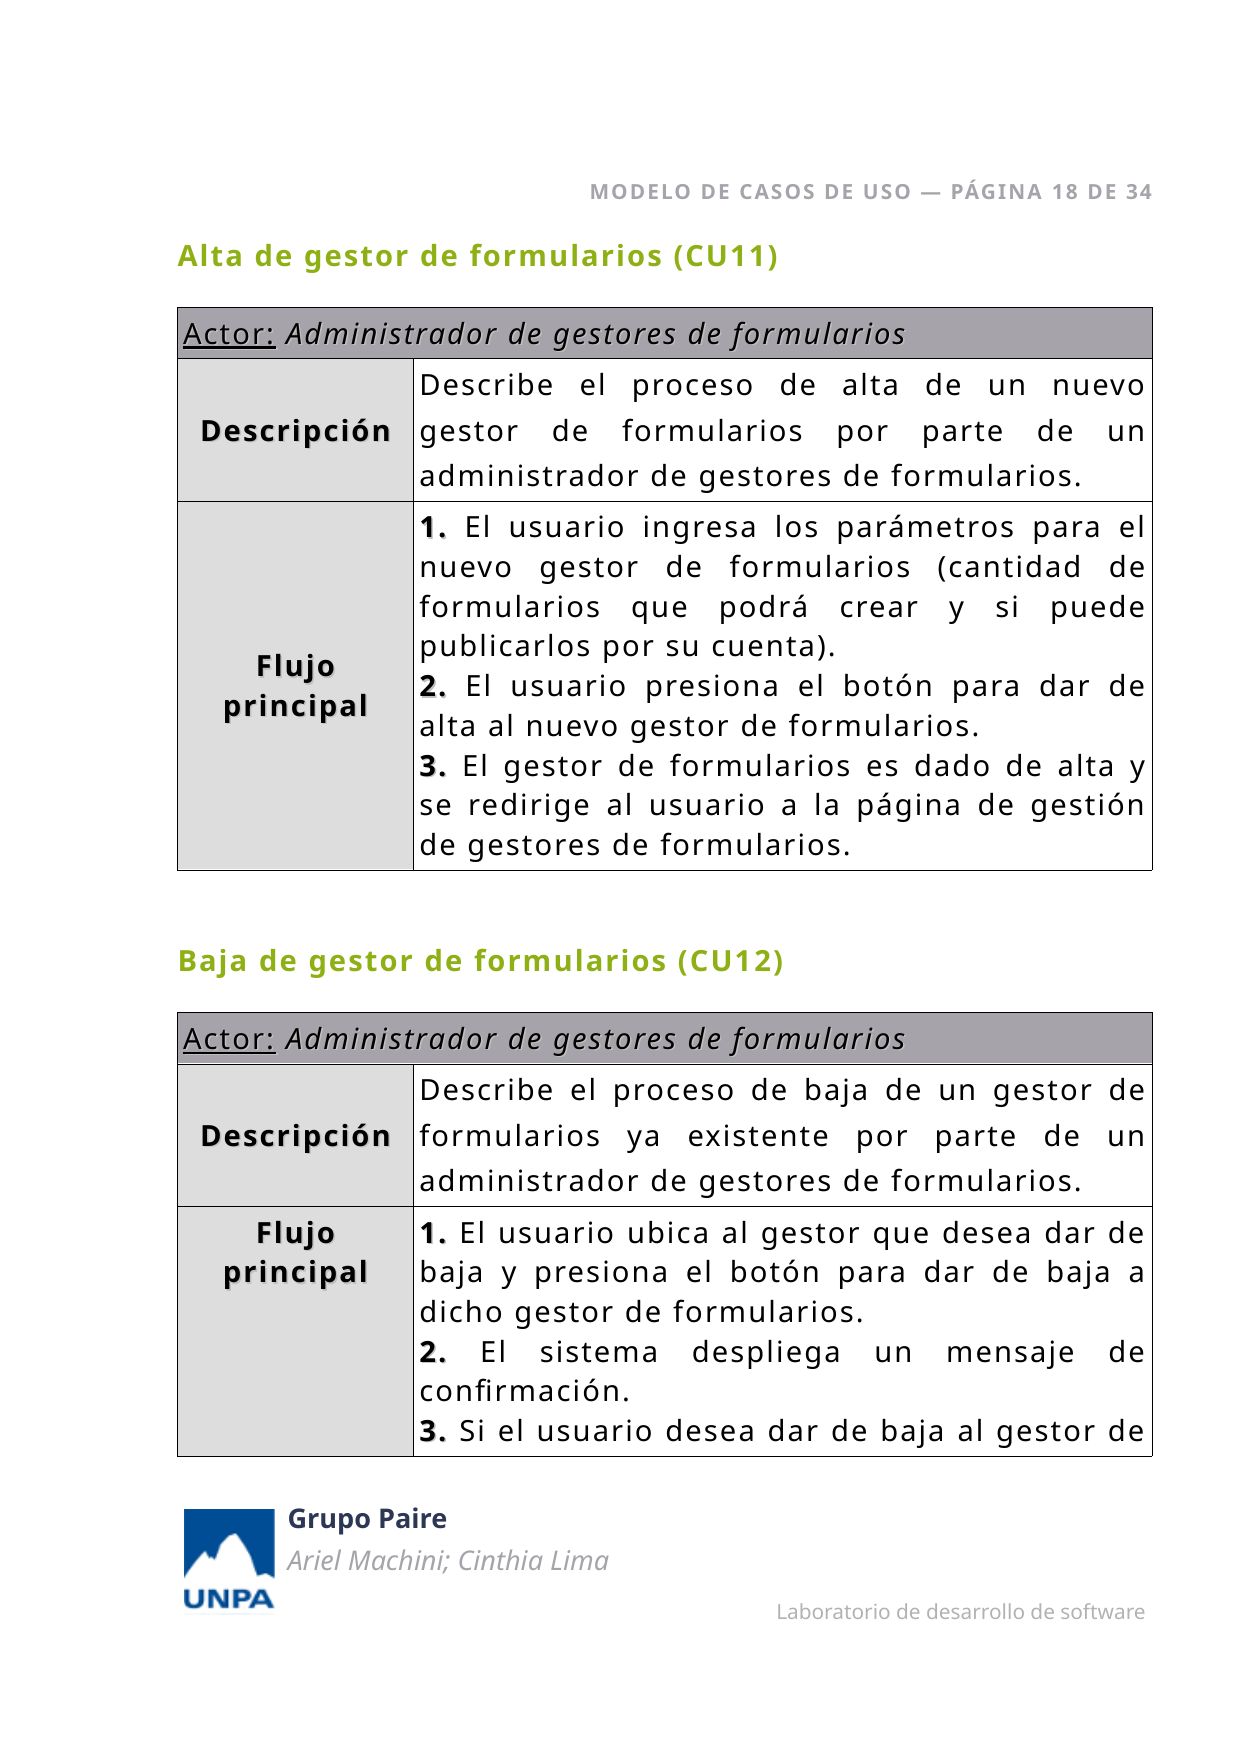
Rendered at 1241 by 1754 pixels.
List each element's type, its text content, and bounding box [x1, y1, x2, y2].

subtitle Alta de gestor de formularios (CU11) [177, 235, 1152, 275]
table_cell Descripción [178, 1065, 413, 1206]
table_cell Describe el proceso de alta de un nuevo gestor de formularios por parte de un administrador de gestores de formularios. [414, 359, 1152, 501]
table_cell Flujo principal [178, 502, 413, 869]
table_cell Descripción [178, 359, 413, 501]
table_cell 1. El usuario ubica al gestor que desea dar de baja y presiona el botón para dar de baja a dicho gestor de formularios. 2. El sistema despliega un mensaje de confirmación. 3. Si el usuario desea dar de baja al gestor de [414, 1207, 1152, 1456]
subtitle Baja de gestor de formularios (CU12) [177, 940, 1152, 980]
table_cell Flujo principal [178, 1207, 413, 1456]
table_cell Describe el proceso de baja de un gestor de formularios ya existente por parte de un administrador de gestores de formularios. [414, 1065, 1152, 1206]
table_header Actor: Administrador de gestores de formularios [178, 1013, 1152, 1063]
table_header Actor: Administrador de gestores de formularios [178, 308, 1152, 358]
table_cell 1. El usuario ingresa los parámetros para el nuevo gestor de formularios (cantidad de formularios que podrá crear y si puede publicarlos por su cuenta). 2. El usuario presiona el botón para dar de alta al nuevo gestor de formularios. 3. El gestor de formularios es dado de alta y se redirige al usuario a la página de gestión de gestores de formularios. [414, 502, 1152, 869]
picture [184, 1509, 275, 1615]
